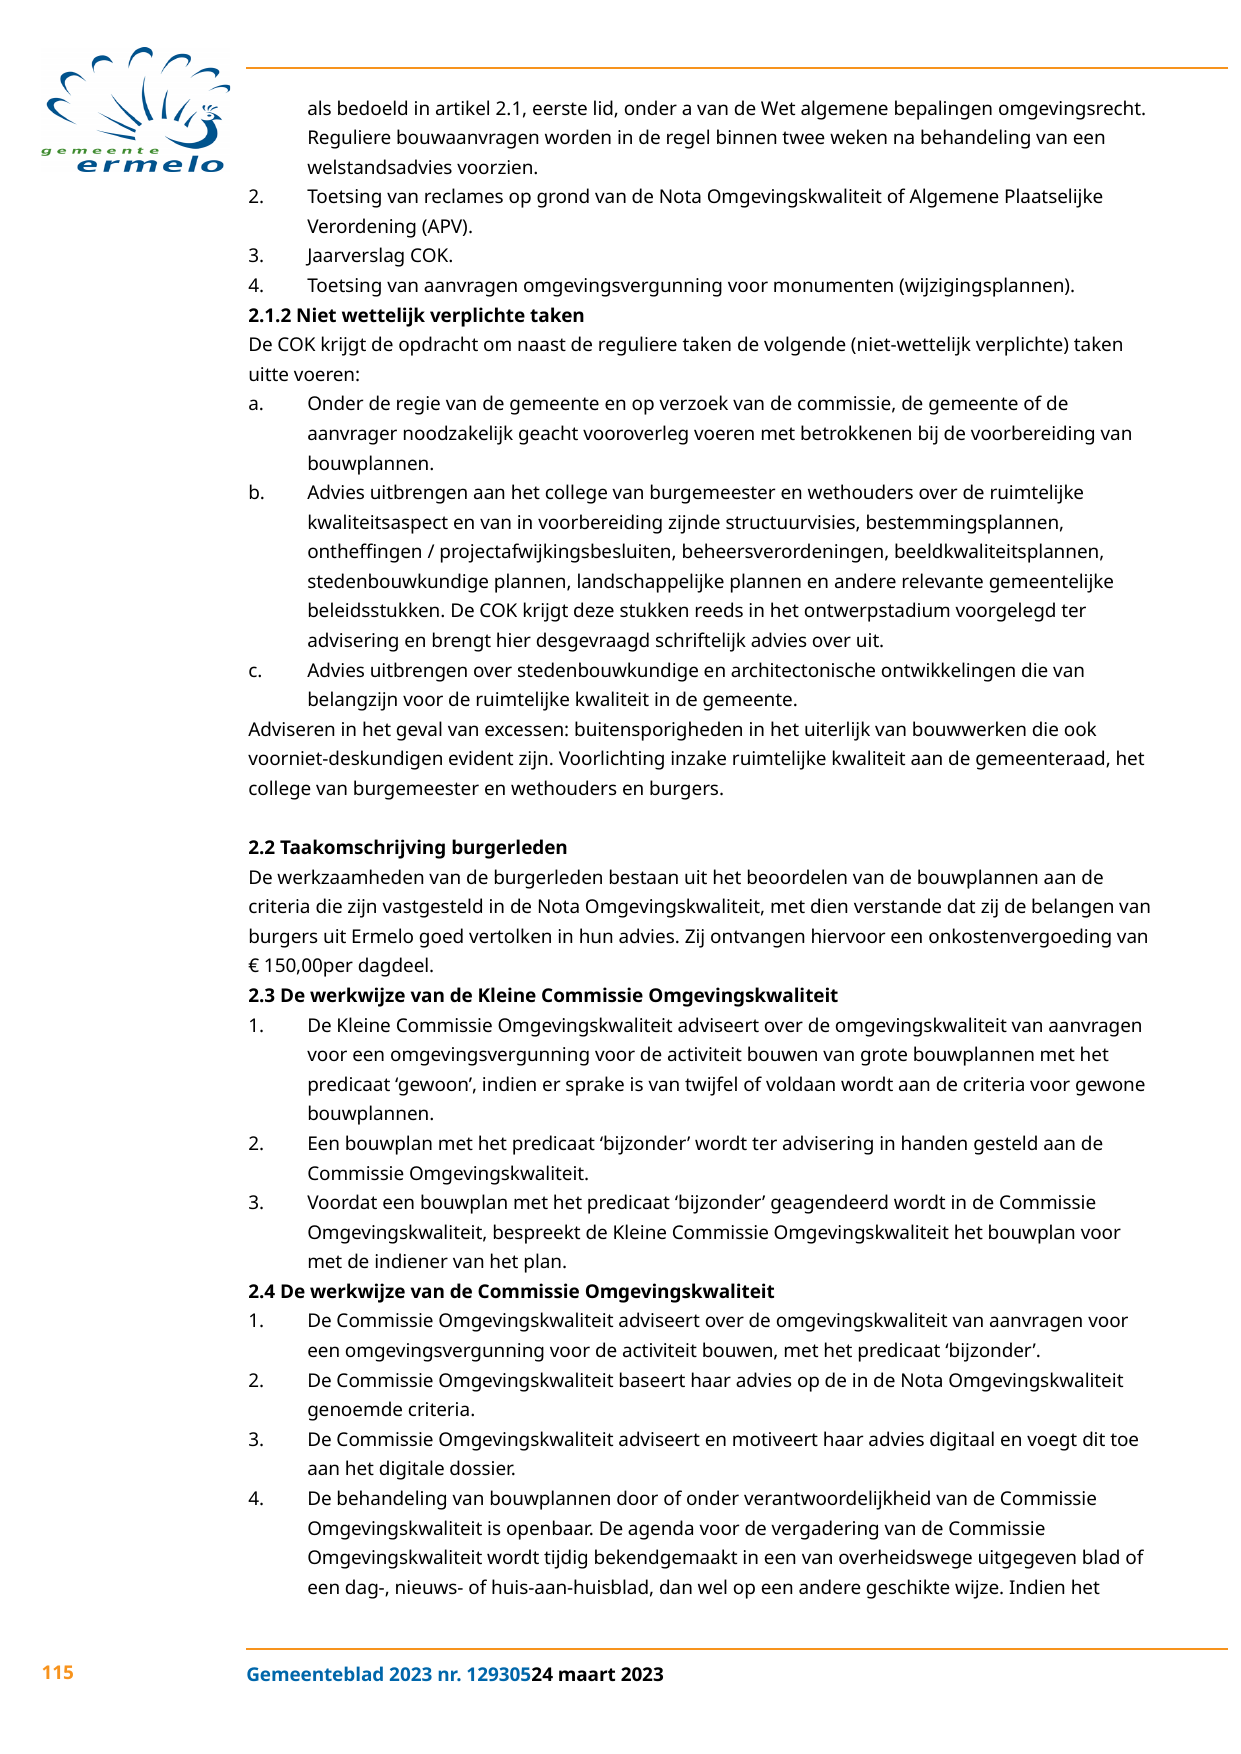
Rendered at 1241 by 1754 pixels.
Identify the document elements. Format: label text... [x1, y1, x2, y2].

text 2.2 Taakomschrijving burgerleden [248, 834, 1152, 860]
picture [41, 47, 231, 172]
text 2.1.2 Niet wettelijk verplichte taken [248, 302, 1152, 328]
list als bedoeld in artikel 2.1, eerste lid, onder a van de Wet algemene bepalingen omgevingsrecht. Reguliere bouwaanvragen worden in de regel binnen twee weken na behandeling van een welstandsadvies voorzien. [248, 95, 1152, 180]
list Een bouwplan met het predicaat ‘bijzonder’ wordt ter advisering in handen gesteld aan de Commissie Omgevingskwaliteit. [248, 1130, 1152, 1186]
text De COK krijgt de opdracht om naast de reguliere taken de volgende (niet-wettelijk verplichte) taken uitte voeren: [248, 331, 1152, 387]
list De Commissie Omgevingskwaliteit adviseert over de omgevingskwaliteit van aanvragen voor een omgevingsvergunning voor de activiteit bouwen, met het predicaat ‘bijzonder’. [248, 1308, 1152, 1363]
list De Commissie Omgevingskwaliteit baseert haar advies op de in de Nota Omgevingskwaliteit genoemde criteria. [248, 1367, 1152, 1422]
list Jaarverslag COK. [248, 243, 1152, 268]
list Advies uitbrengen over stedenbouwkundige en architectonische ontwikkelingen die van belangzijn voor de ruimtelijke kwaliteit in de gemeente. [248, 657, 1152, 712]
list Voordat een bouwplan met het predicaat ‘bijzonder’ geagendeerd wordt in de Commissie Omgevingskwaliteit, bespreekt de Kleine Commissie Omgevingskwaliteit het bouwplan voor met de indiener van het plan. [248, 1189, 1152, 1274]
list De behandeling van bouwplannen door of onder verantwoordelijkheid van de Commissie Omgevingskwaliteit is openbaar. De agenda voor de vergadering van de Commissie Omgevingskwaliteit wordt tijdig bekendgemaakt in een van overheidswege uitgegeven blad of een dag-, nieuws- of huis-aan-huisblad, dan wel op een andere geschikte wijze. Indien het [248, 1485, 1152, 1600]
text De werkzaamheden van de burgerleden bestaan uit het beoordelen van de bouwplannen aan de criteria die zijn vastgesteld in de Nota Omgevingskwaliteit, met dien verstande dat zij de belangen van burgers uit Ermelo goed vertolken in hun advies. Zij ontvangen hiervoor een onkostenvergoeding van € 150,00per dagdeel. [248, 864, 1152, 978]
list Toetsing van aanvragen omgevingsvergunning voor monumenten (wijzigingsplannen). [248, 272, 1152, 298]
text 2.3 De werkwijze van de Kleine Commissie Omgevingskwaliteit [248, 982, 1152, 1008]
list De Kleine Commissie Omgevingskwaliteit adviseert over de omgevingskwaliteit van aanvragen voor een omgevingsvergunning voor de activiteit bouwen van grote bouwplannen met het predicaat ‘gewoon’, indien er sprake is van twijfel of voldaan wordt aan de criteria voor gewone bouwplannen. [248, 1012, 1152, 1126]
list Advies uitbrengen aan het college van burgemeester en wethouders over de ruimtelijke kwaliteitsaspect en van in voorbereiding zijnde structuurvisies, bestemmingsplannen, ontheffingen / projectafwijkingsbesluiten, beheersverordeningen, beeldkwaliteitsplannen, stedenbouwkundige plannen, landschappelijke plannen en andere relevante gemeentelijke beleidsstukken. De COK krijgt deze stukken reeds in het ontwerpstadium voorgelegd ter advisering en brengt hier desgevraagd schriftelijk advies over uit. [248, 479, 1152, 653]
list Toetsing van reclames op grond van de Nota Omgevingskwaliteit of Algemene Plaatselijke Verordening (APV). [248, 183, 1152, 239]
list Onder de regie van de gemeente en op verzoek van de commissie, de gemeente of de aanvrager noodzakelijk geacht vooroverleg voeren met betrokkenen bij de voorbereiding van bouwplannen. [248, 391, 1152, 476]
text Adviseren in het geval van excessen: buitensporigheden in het uiterlijk van bouwwerken die ook voorniet-deskundigen evident zijn. Voorlichting inzake ruimtelijke kwaliteit aan de gemeenteraad, het college van burgemeester en wethouders en burgers. [248, 716, 1152, 801]
list De Commissie Omgevingskwaliteit adviseert en motiveert haar advies digitaal en voegt dit toe aan het digitale dossier. [248, 1426, 1152, 1481]
text 2.4 De werkwijze van de Commissie Omgevingskwaliteit [248, 1278, 1152, 1304]
